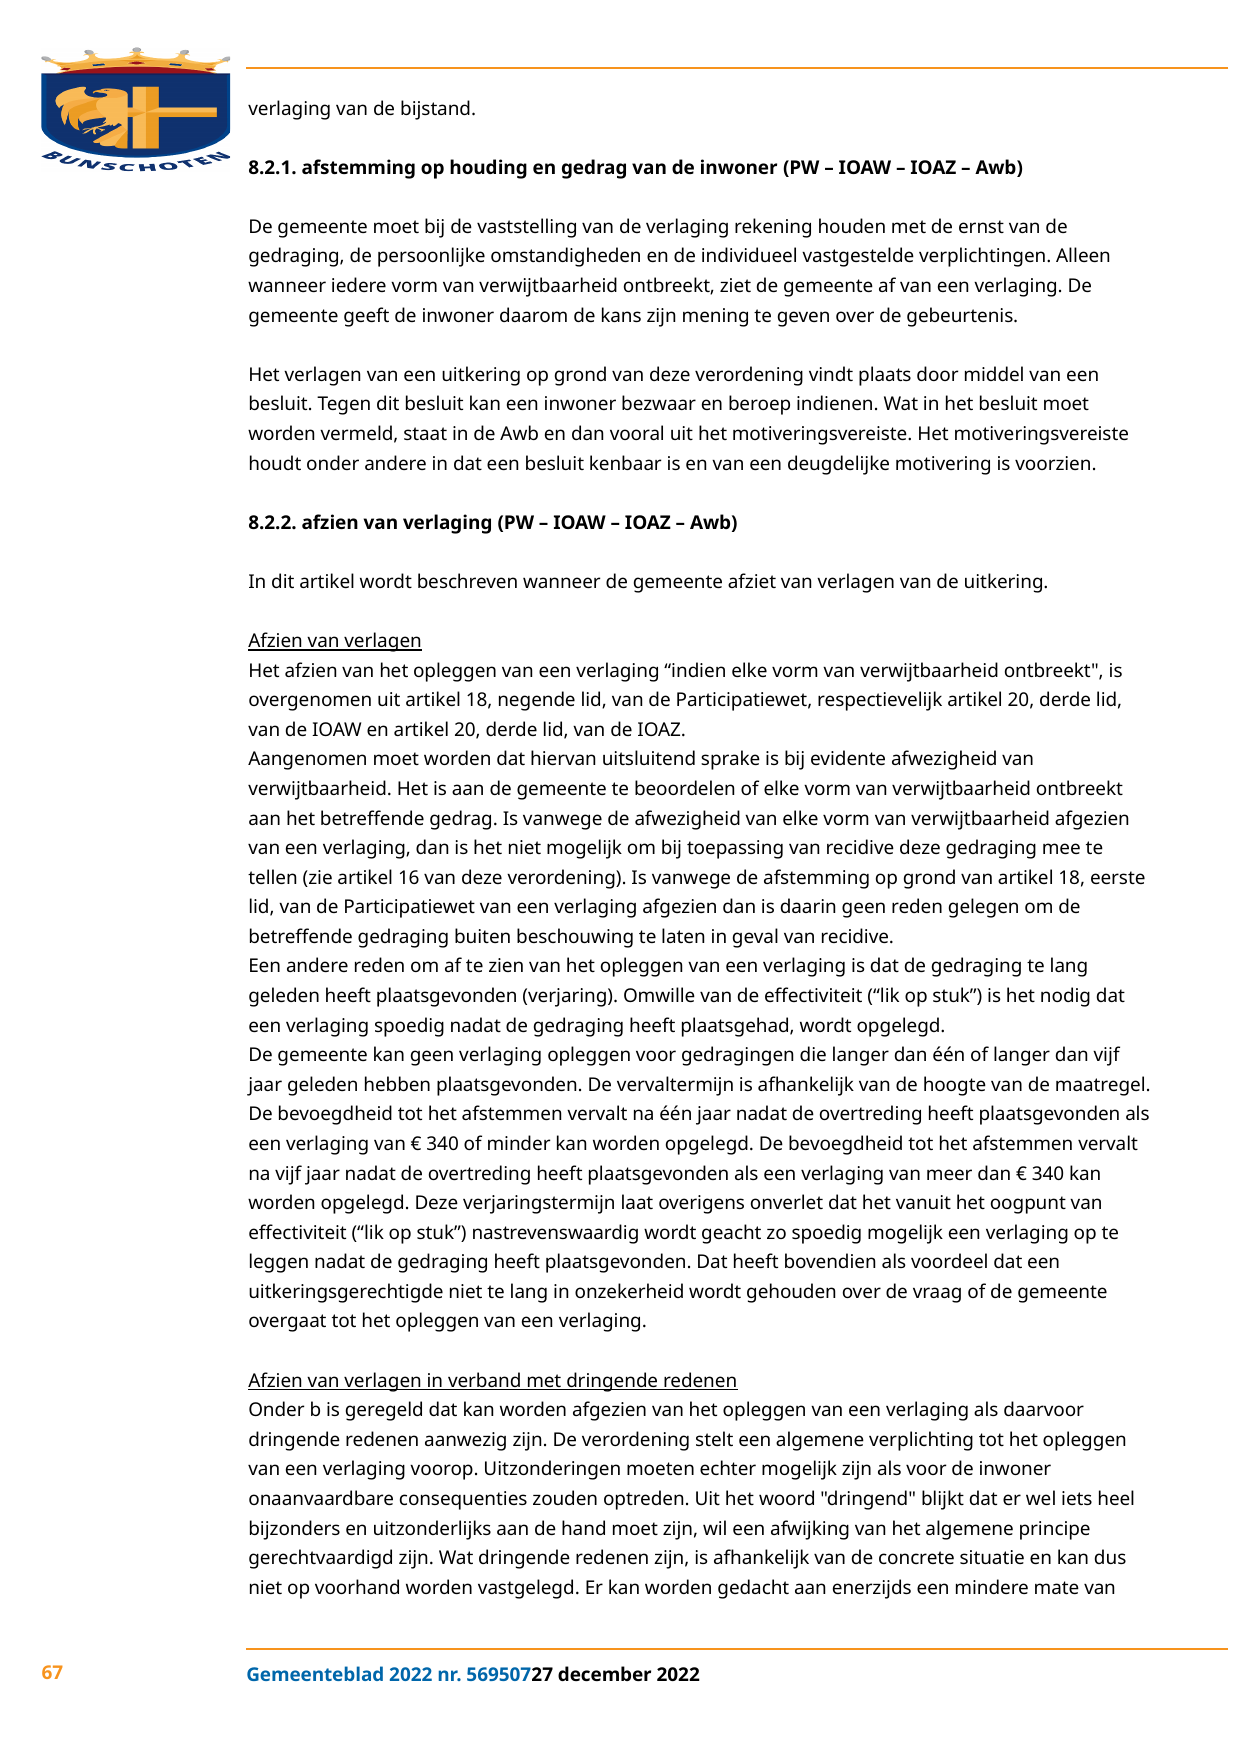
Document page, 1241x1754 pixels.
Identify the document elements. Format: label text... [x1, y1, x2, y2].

text 8.2.2. afzien van verlaging (PW – IOAW – IOAZ – Awb) [248, 509, 1152, 535]
text De gemeente kan geen verlaging opleggen voor gedragingen die langer dan één of langer dan vijf jaar geleden hebben plaatsgevonden. De vervaltermijn is afhankelijk van de hoogte van de maatregel. De bevoegdheid tot het afstemmen vervalt na één jaar nadat de overtreding heeft plaatsgevonden als een verlaging van € 340 of minder kan worden opgelegd. De bevoegdheid tot het afstemmen vervalt na vijf jaar nadat de overtreding heeft plaatsgevonden als een verlaging van meer dan € 340 kan worden opgelegd. Deze verjaringstermijn laat overigens onverlet dat het vanuit het oogpunt van effectiviteit (“lik op stuk”) nastrevenswaardig wordt geacht zo spoedig mogelijk een verlaging op te leggen nadat de gedraging heeft plaatsgevonden. Dat heeft bovendien als voordeel dat een uitkeringsgerechtigde niet te lang in onzekerheid wordt gehouden over de vraag of de gemeente overgaat tot het opleggen van een verlaging. [248, 1041, 1152, 1333]
text In dit artikel wordt beschreven wanneer de gemeente afziet van verlagen van de uitkering. [248, 568, 1152, 594]
text 8.2.1. afstemming op houding en gedrag van de inwoner (PW – IOAW – IOAZ – Awb) [248, 154, 1152, 180]
text verlaging van de bijstand. [248, 95, 1152, 121]
text Het verlagen van een uitkering op grond van deze verordening vindt plaats door middel van een besluit. Tegen dit besluit kan een inwoner bezwaar en beroep indienen. Wat in het besluit moet worden vermeld, staat in de Awb en dan vooral uit het motiveringsvereiste. Het motiveringsvereiste houdt onder andere in dat een besluit kenbaar is en van een deugdelijke motivering is voorzien. [248, 361, 1152, 476]
text Een andere reden om af te zien van het opleggen van een verlaging is dat de gedraging te lang geleden heeft plaatsgevonden (verjaring). Omwille van de effectiviteit (“lik op stuk”) is het nodig dat een verlaging spoedig nadat de gedraging heeft plaatsgehad, wordt opgelegd. [248, 953, 1152, 1038]
picture [41, 47, 231, 172]
text Afzien van verlagen [248, 627, 1152, 653]
text Aangenomen moet worden dat hiervan uitsluitend sprake is bij evidente afwezigheid van verwijtbaarheid. Het is aan de gemeente te beoordelen of elke vorm van verwijtbaarheid ontbreekt aan het betreffende gedrag. Is vanwege de afwezigheid van elke vorm van verwijtbaarheid afgezien van een verlaging, dan is het niet mogelijk om bij toepassing van recidive deze gedraging mee te tellen (zie artikel 16 van deze verordening). Is vanwege de afstemming op grond van artikel 18, eerste lid, van de Participatiewet van een verlaging afgezien dan is daarin geen reden gelegen om de betreffende gedraging buiten beschouwing te laten in geval van recidive. [248, 746, 1152, 949]
text Het afzien van het opleggen van een verlaging “indien elke vorm van verwijtbaarheid ontbreekt", is overgenomen uit artikel 18, negende lid, van de Participatiewet, respectievelijk artikel 20, derde lid, van de IOAW en artikel 20, derde lid, van de IOAZ. [248, 657, 1152, 742]
text De gemeente moet bij de vaststelling van de verlaging rekening houden met de ernst van de gedraging, de persoonlijke omstandigheden en de individueel vastgestelde verplichtingen. Alleen wanneer iedere vorm van verwijtbaarheid ontbreekt, ziet de gemeente af van een verlaging. De gemeente geeft de inwoner daarom de kans zijn mening te geven over de gebeurtenis. [248, 213, 1152, 328]
text Afzien van verlagen in verband met dringende redenen [248, 1367, 1152, 1393]
text Onder b is geregeld dat kan worden afgezien van het opleggen van een verlaging als daarvoor dringende redenen aanwezig zijn. De verordening stelt een algemene verplichting tot het opleggen van een verlaging voorop. Uitzonderingen moeten echter mogelijk zijn als voor de inwoner onaanvaardbare consequenties zouden optreden. Uit het woord "dringend" blijkt dat er wel iets heel bijzonders en uitzonderlijks aan de hand moet zijn, wil een afwijking van het algemene principe gerechtvaardigd zijn. Wat dringende redenen zijn, is afhankelijk van de concrete situatie en kan dus niet op voorhand worden vastgelegd. Er kan worden gedacht aan enerzijds een mindere mate van [248, 1396, 1152, 1600]
